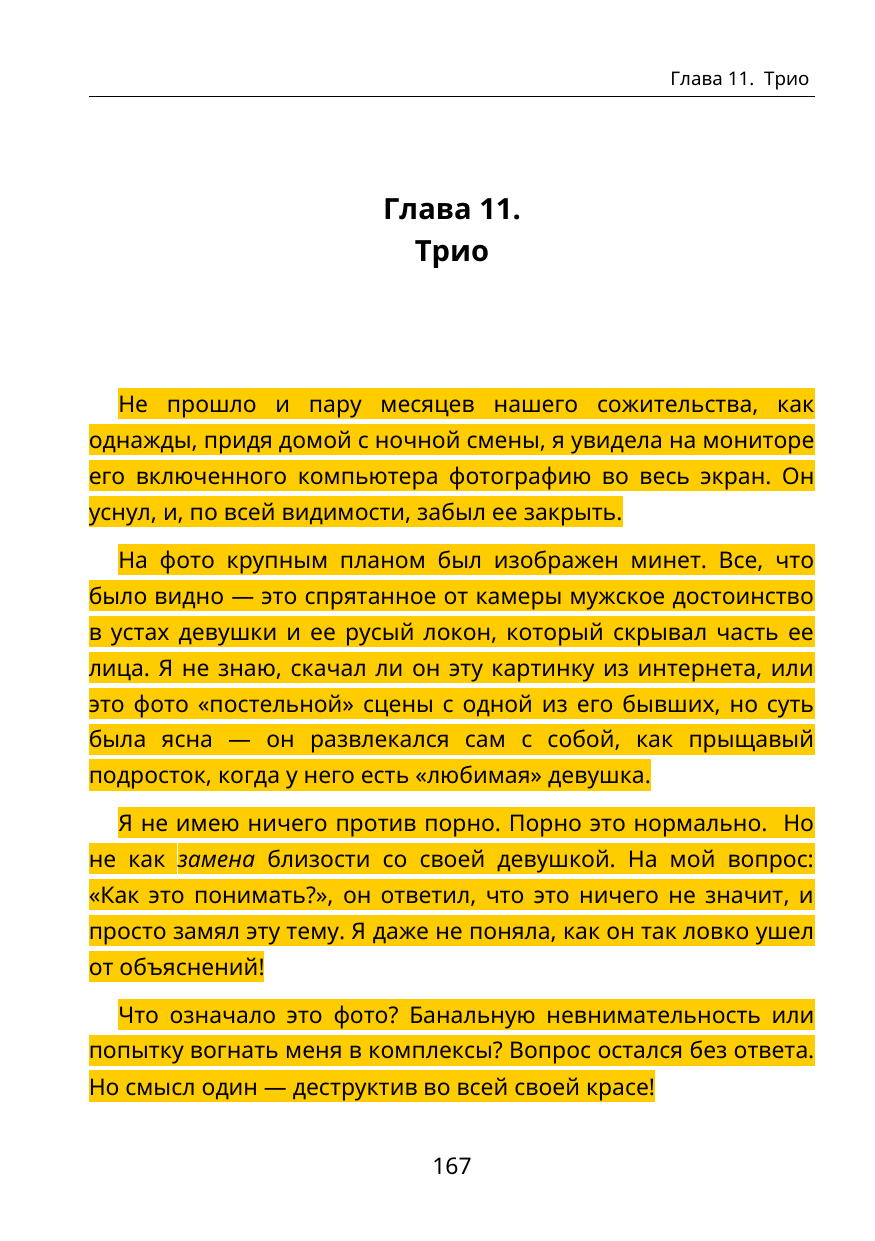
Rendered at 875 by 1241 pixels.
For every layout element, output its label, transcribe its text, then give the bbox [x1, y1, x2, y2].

text На фото крупным планом был изображен минет. Все, что было видно — это спрятанное от камеры мужское достоинство в устах девушки и ее русый локон, который скрывал часть ее лица. Я не знаю, скачал ли он эту картинку из интернета, или это фото «постельной» сцены с одной из его бывших, но суть была ясна — он развлекался сам с собой, как прыщавый подросток, когда у него есть «любимая» девушка. [88, 544, 815, 791]
text Что означало это фото? Банальную невнимательность или попытку вогнать меня в комплексы? Вопрос остался без ответа. Но смысл один — деструктив во всей своей красе! [88, 998, 815, 1102]
text Я не имею ничего против порно. Порно это нормально. Но не как замена близости со своей девушкой. На мой вопрос: «Как это понимать?», он ответил, что это ничего не значит, и просто замял эту тему. Я даже не поняла, как он так ловко ушел от объяснений! [88, 807, 815, 982]
text Не прошло и пару месяцев нашего сожительства, как однажды, придя домой с ночной смены, я увидела на мониторе его включенного компьютера фотографию во весь экран. Он уснул, и, по всей видимости, забыл ее закрыть. [88, 388, 815, 527]
subtitle Глава 11. Трио [88, 185, 815, 270]
